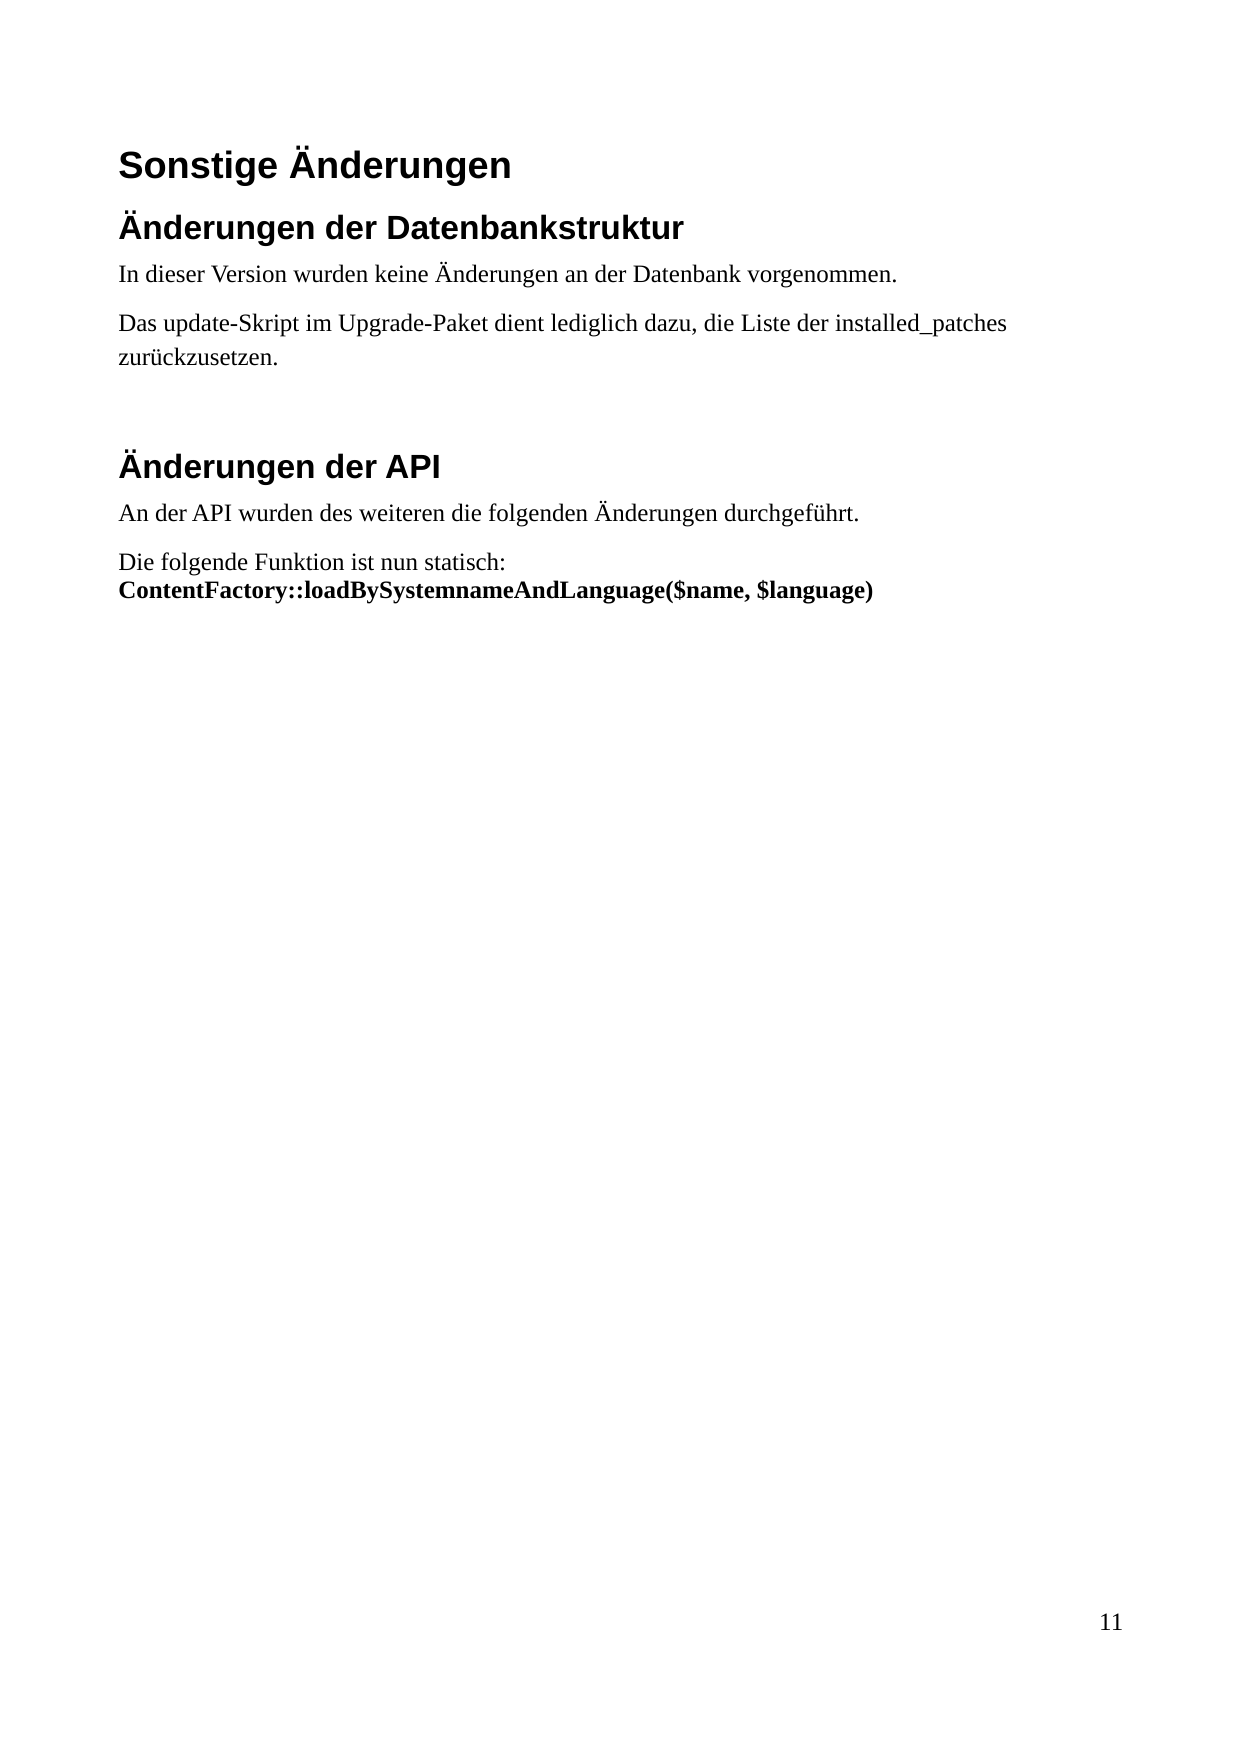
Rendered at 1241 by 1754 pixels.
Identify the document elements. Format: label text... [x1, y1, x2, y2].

text Das update-Skript im Upgrade-Paket dient lediglich dazu, die Liste der installed_patches zurückzusetzen. [118, 308, 1123, 371]
subtitle Änderungen der Datenbankstruktur [118, 208, 1123, 246]
text In dieser Version wurden keine Änderungen an der Datenbank vorgenommen. [118, 259, 1123, 287]
subtitle Änderungen der API [118, 447, 1123, 485]
text ContentFactory::loadBySystemnameAndLanguage($name, $language) [118, 576, 1123, 604]
subtitle Sonstige Änderungen [118, 143, 1123, 187]
text An der API wurden des weiteren die folgenden Änderungen durchgeführt. [118, 498, 1123, 527]
text Die folgende Funktion ist nun statisch: [118, 547, 1123, 576]
